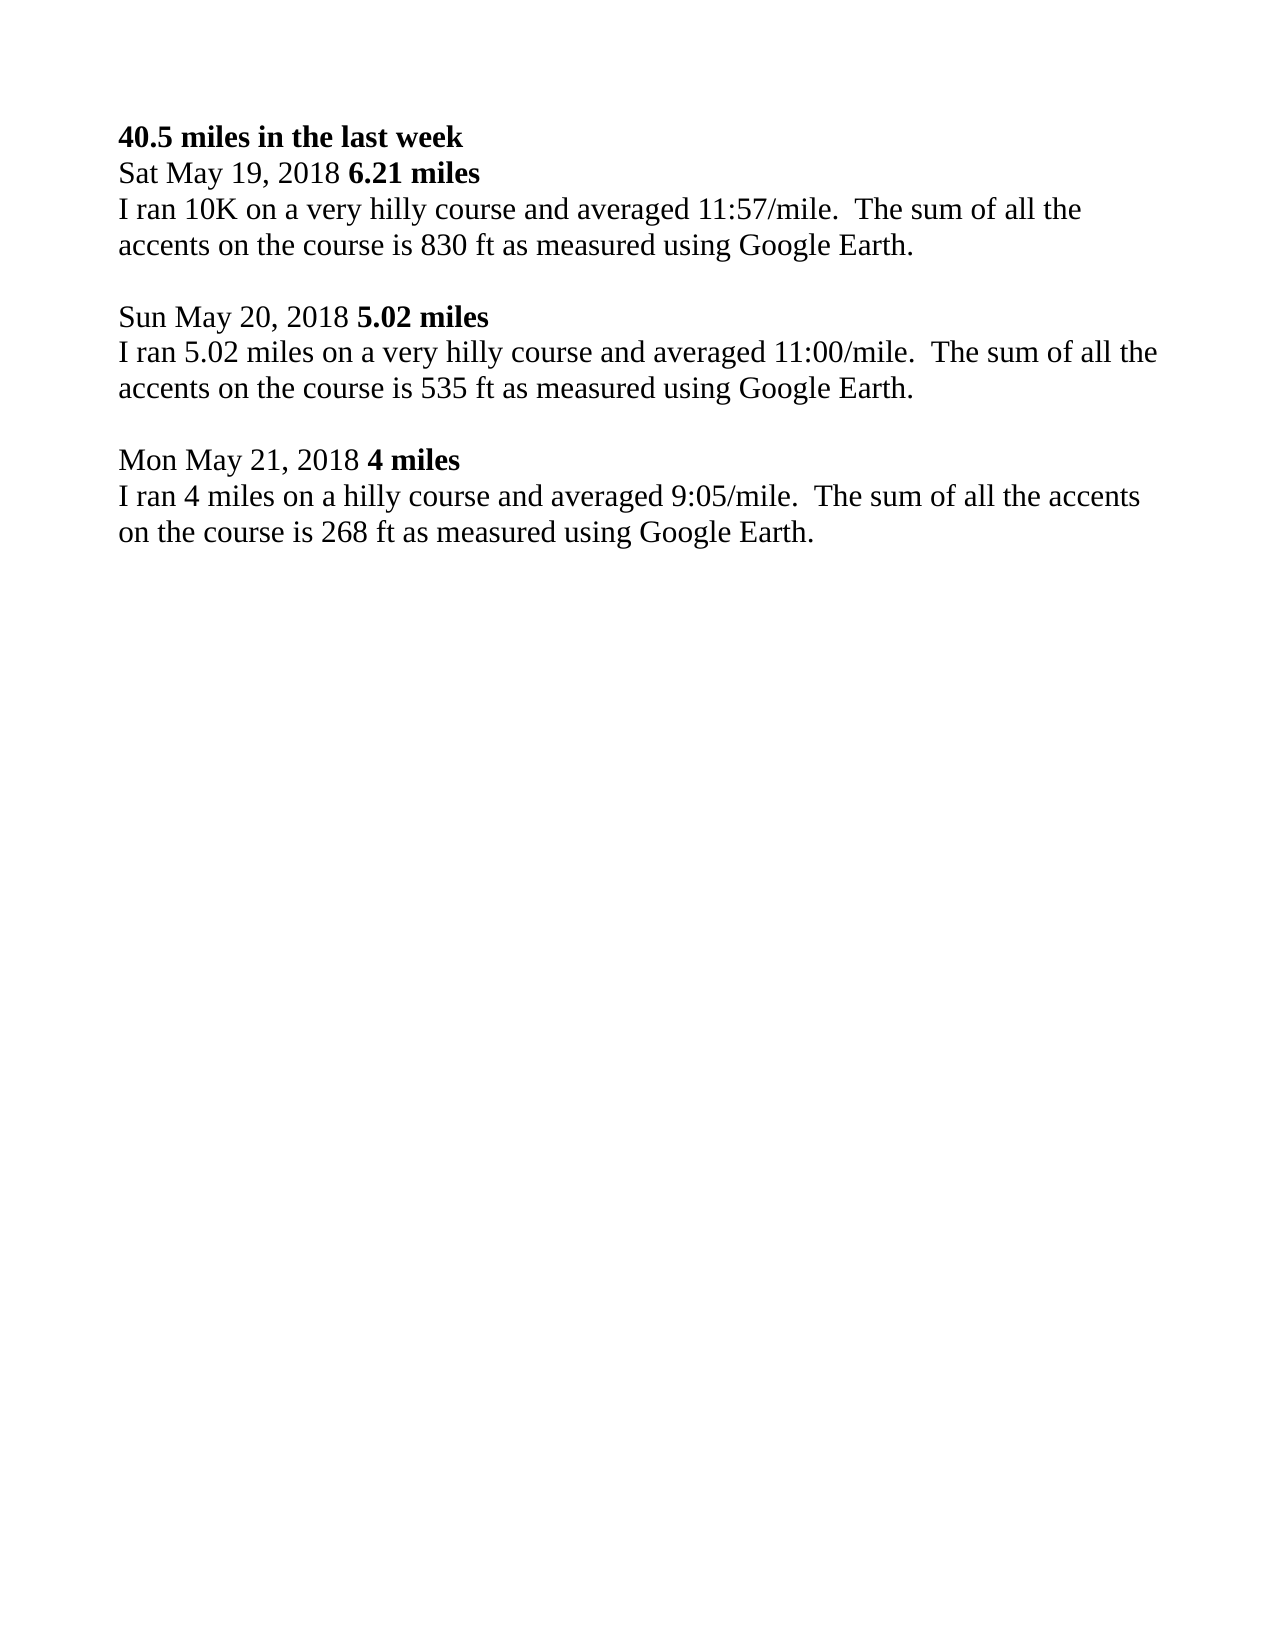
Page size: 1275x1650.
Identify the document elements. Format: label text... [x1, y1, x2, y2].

text I ran 10K on a very hilly course and averaged 11:57/mile. The sum of all the accents on the course is 830 ft as measured using Google Earth. [118, 190, 1161, 262]
text Mon May 21, 2018 4 miles [118, 442, 1161, 477]
text 40.5 miles in the last week [118, 118, 1161, 154]
text I ran 4 miles on a hilly course and averaged 9:05/mile. The sum of all the accents on the course is 268 ft as measured using Google Earth. [118, 477, 1161, 549]
text I ran 5.02 miles on a very hilly course and averaged 11:00/mile. The sum of all the accents on the course is 535 ft as measured using Google Earth. [118, 334, 1161, 406]
text Sat May 19, 2018 6.21 miles [118, 154, 1161, 190]
text Sun May 20, 2018 5.02 miles [118, 298, 1161, 334]
